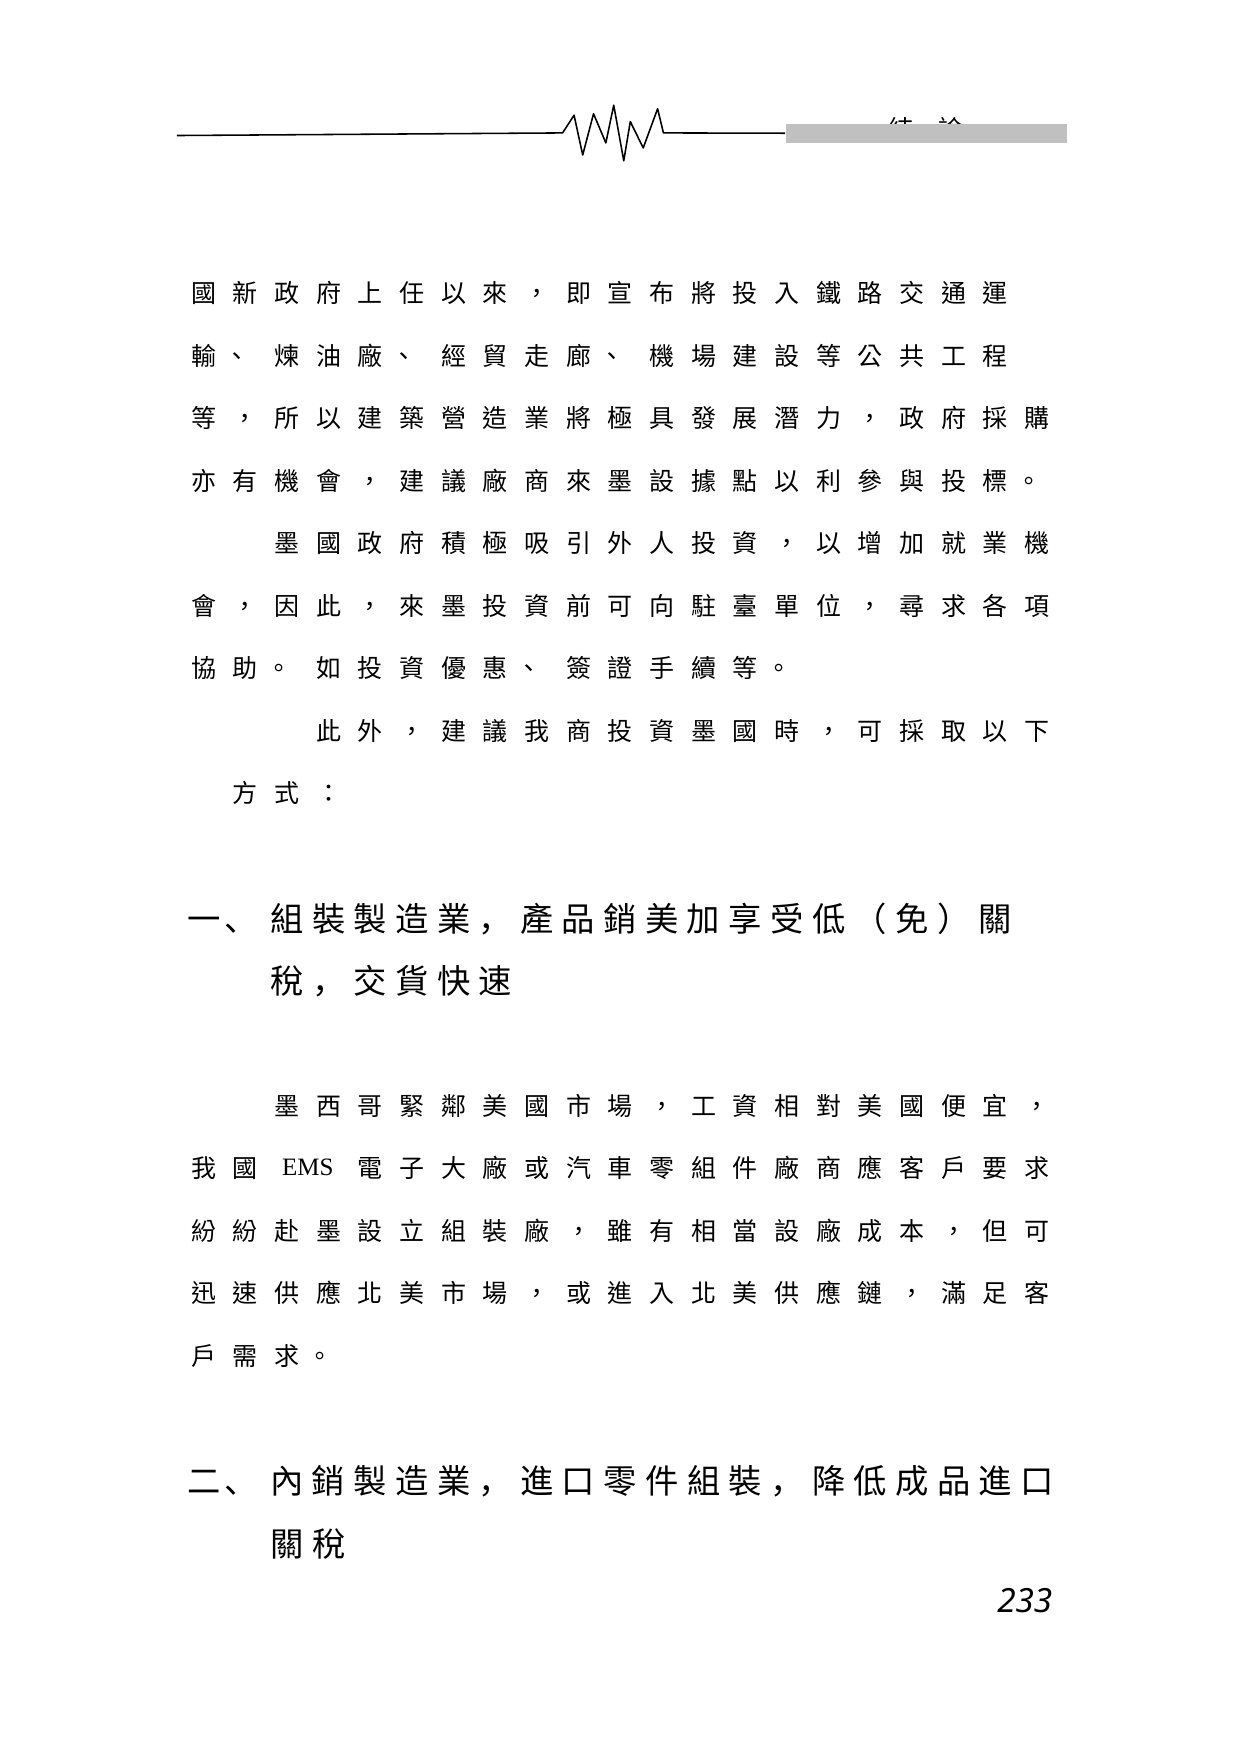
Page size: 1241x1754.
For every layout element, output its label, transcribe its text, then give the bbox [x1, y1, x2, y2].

text 國新政府上任以來，即宣布將投入鐵路交通運輸、煉油廠、經貿走廊、機場建設等公共工程等，所以建築營造業將極具發展潛力，政府採購亦有機會，建議廠商來墨設據點以利參與投標。 [183, 250, 1058, 500]
text 一、組裝製造業，產品銷美加享受低（免）關稅，交貨快速 [183, 875, 1058, 1000]
text 二、內銷製造業，進口零件組裝，降低成品進口關稅 [183, 1438, 1058, 1563]
text 墨西哥緊鄰美國市場，工資相對美國便宜，我國EMS電子大廠或汽車零組件廠商應客戶要求紛紛赴墨設立組裝廠，雖有相當設廠成本，但可迅速供應北美市場，或進入北美供應鏈，滿足客戶需求。 [183, 1063, 1058, 1375]
text 墨國政府積極吸引外人投資，以增加就業機會，因此，來墨投資前可向駐臺單位，尋求各項協助。如投資優惠、簽證手續等。 [183, 500, 1058, 688]
text 此外，建議我商投資墨國時，可採取以下方式： [224, 688, 1058, 813]
